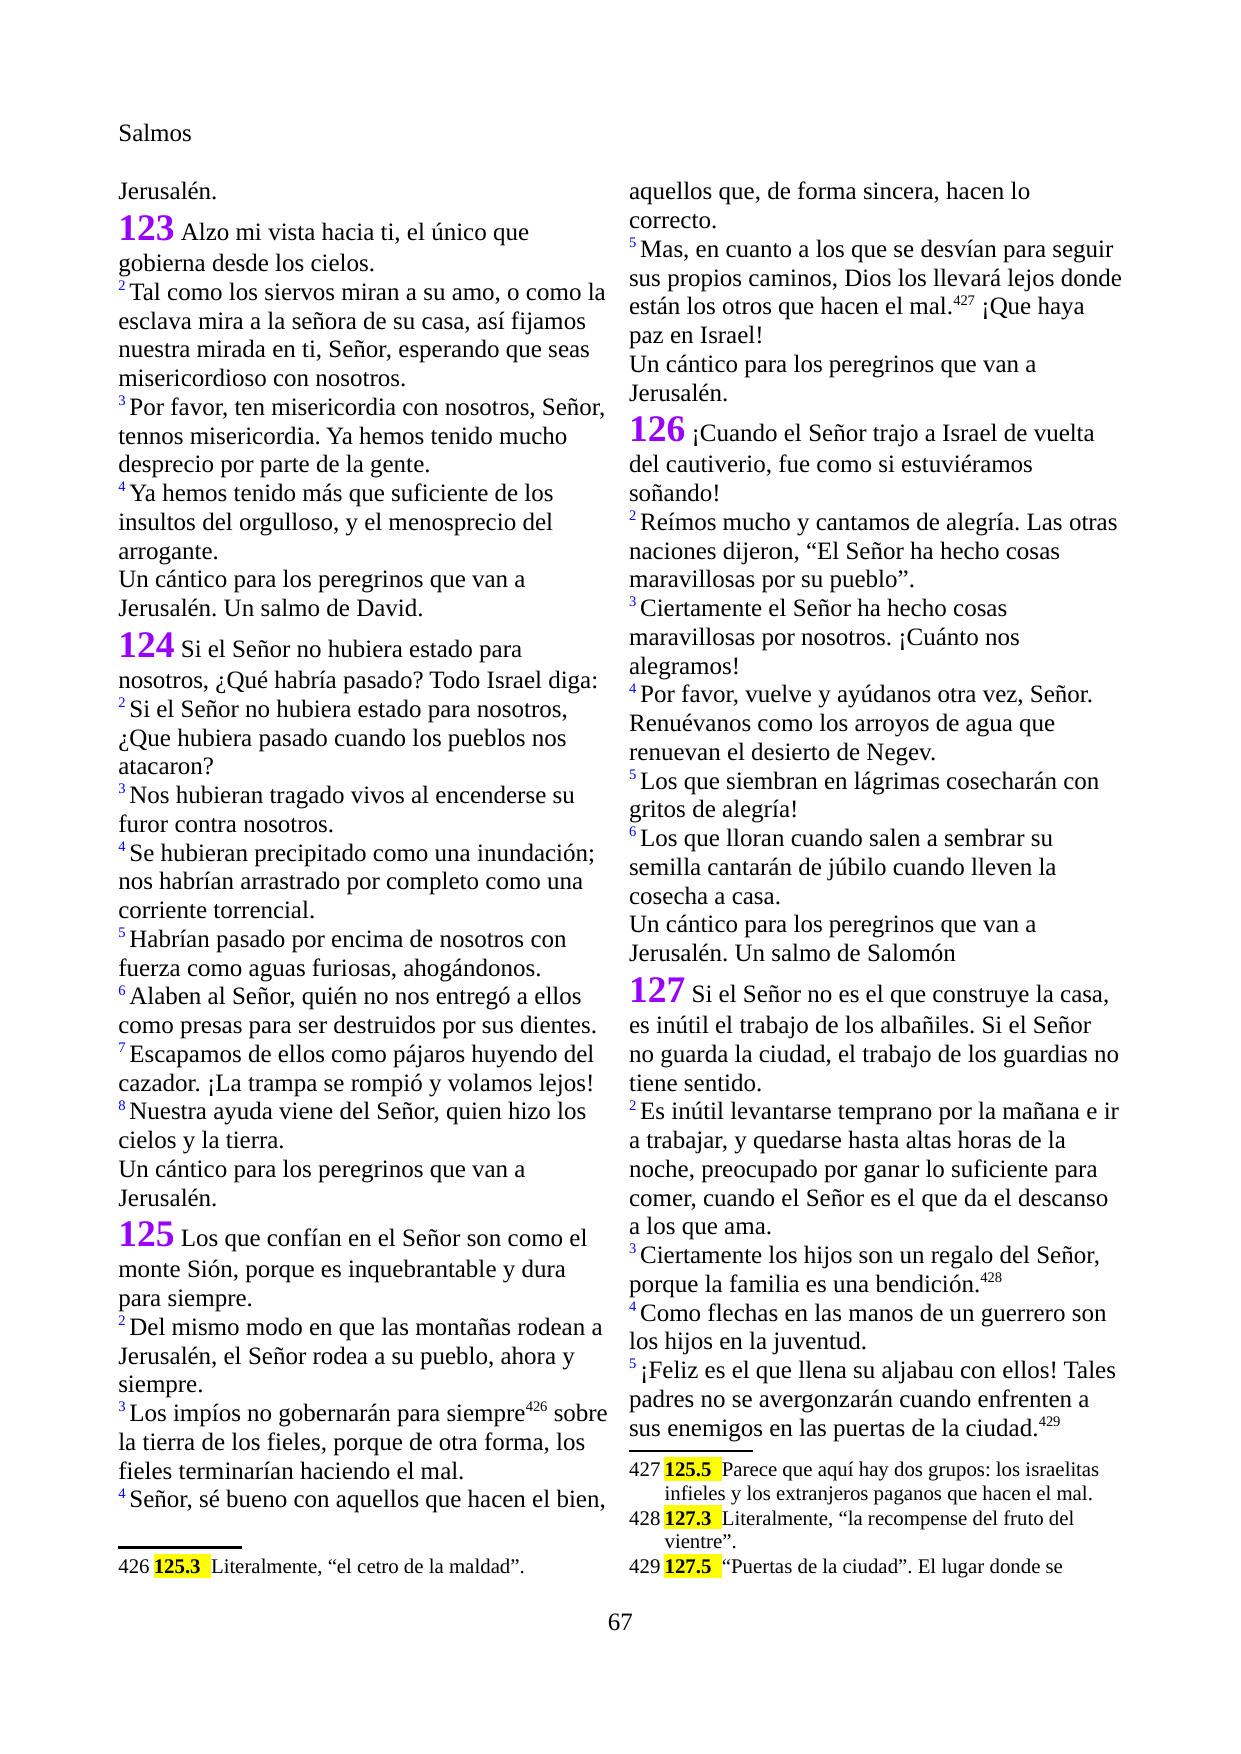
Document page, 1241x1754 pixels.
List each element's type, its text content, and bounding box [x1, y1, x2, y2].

text 4 Como flechas en las manos de un guerrero son los hijos en la juventud. [629, 1298, 1122, 1355]
text 125 Los que confían en el Señor son como el monte Sión, porque es inquebrantable y dura para siempre. [118, 1211, 611, 1312]
text 3 Ciertamente los hijos son un regalo del Señor, porque la familia es una bendición. [629, 1240, 1122, 1298]
text 3 Nos hubieran tragado vivos al encenderse su furor contra nosotros. [118, 780, 611, 838]
text 127 Si el Señor no es el que construye la casa, es inútil el trabajo de los albañiles. Si el Señor no guarda la ciudad, el trabajo de los guardias no tiene sentido. [629, 967, 1122, 1096]
text 127.3 Literalmente, “la recompense del fruto del vientre”. [629, 1505, 1122, 1553]
text 127.5 “Puertas de la ciudad”. El lugar donde se [629, 1553, 1122, 1578]
text 4 Se hubieran precipitado como una inundación; nos habrían arrastrado por completo como una corriente torrencial. [118, 838, 611, 924]
text 4 Señor, sé bueno con aquellos que hacen el bien, [118, 1484, 611, 1513]
text 123 Alzo mi vista hacia ti, el único que gobierna desde los cielos. [118, 205, 611, 277]
text 3 Por favor, ten misericordia con nosotros, Señor, tennos misericordia. Ya hemos tenido mucho desprecio por parte de la gente. [118, 392, 611, 478]
text 7 Escapamos de ellos como pájaros huyendo del cazador. ¡La trampa se rompió y volamos lejos! [118, 1039, 611, 1096]
text aquellos que, de forma sincera, hacen lo correcto. [629, 176, 1122, 234]
text 3 Los impíos no gobernarán para siempre sobre la tierra de los fieles, porque de otra forma, los fieles terminarían haciendo el mal. [118, 1398, 611, 1484]
text 6 Los que lloran cuando salen a sembrar su semilla cantarán de júbilo cuando lleven la cosecha a casa. [629, 823, 1122, 909]
text 126 ¡Cuando el Señor trajo a Israel de vuelta del cautiverio, fue como si estuviéramos soñando! [629, 406, 1122, 507]
title Un cántico para los peregrinos que van a Jerusalén. Un salmo de David. [118, 564, 611, 622]
title Un cántico para los peregrinos que van a Jerusalén. Un salmo de Salomón [629, 909, 1122, 967]
text 125.3 Literalmente, “el cetro de la maldad”. [118, 1553, 611, 1578]
text 5 Los que siembran en lágrimas cosecharán con gritos de alegría! [629, 766, 1122, 823]
title Un cántico para los peregrinos que van a Jerusalén. [118, 1154, 611, 1211]
text 4 Ya hemos tenido más que suficiente de los insultos del orgulloso, y el menosprecio del arrogante. [118, 478, 611, 564]
title Un cántico para los peregrinos que van a Jerusalén. [629, 349, 1122, 406]
text 5 ¡Feliz es el que llena su aljabau con ellos! Tales padres no se avergonzarán cuando enfrenten a sus enemigos en las puertas de la ciudad. [629, 1355, 1122, 1441]
text 2 Si el Señor no hubiera estado para nosotros, ¿Que hubiera pasado cuando los pueblos nos atacaron? [118, 694, 611, 780]
text 2 Reímos mucho y cantamos de alegría. Las otras naciones dijeron, “El Señor ha hecho cosas maravillosas por su pueblo”. [629, 507, 1122, 593]
text 5 Mas, en cuanto a los que se desvían para seguir sus propios caminos, Dios los llevará lejos donde están los otros que hacen el mal. ¡Que haya paz en Israel! [629, 234, 1122, 349]
text 4 Por favor, vuelve y ayúdanos otra vez, Señor. Renuévanos como los arroyos de agua que renuevan el desierto de Negev. [629, 679, 1122, 766]
text 2 Es inútil levantarse temprano por la mañana e ir a trabajar, y quedarse hasta altas horas de la noche, preocupado por ganar lo suficiente para comer, cuando el Señor es el que da el descanso a los que ama. [629, 1096, 1122, 1240]
text 2 Tal como los siervos miran a su amo, o como la esclava mira a la señora de su casa, así fijamos nuestra mirada en ti, Señor, esperando que seas misericordioso con nosotros. [118, 277, 611, 392]
text 8 Nuestra ayuda viene del Señor, quien hizo los cielos y la tierra. [118, 1096, 611, 1154]
text 124 Si el Señor no hubiera estado para nosotros, ¿Qué habría pasado? Todo Israel diga: [118, 622, 611, 694]
text 3 Ciertamente el Señor ha hecho cosas maravillosas por nosotros. ¡Cuánto nos alegramos! [629, 593, 1122, 679]
text 2 Del mismo modo en que las montañas rodean a Jerusalén, el Señor rodea a su pueblo, ahora y siempre. [118, 1312, 611, 1398]
title Jerusalén. [118, 176, 611, 205]
text 6 Alaben al Señor, quién no nos entregó a ellos como presas para ser destruidos por sus dientes. [118, 981, 611, 1039]
text 5 Habrían pasado por encima de nosotros con fuerza como aguas furiosas, ahogándonos. [118, 924, 611, 981]
text 125.5 Parece que aquí hay dos grupos: los israelitas infieles y los extranjeros paganos que hacen el mal. [629, 1457, 1122, 1505]
